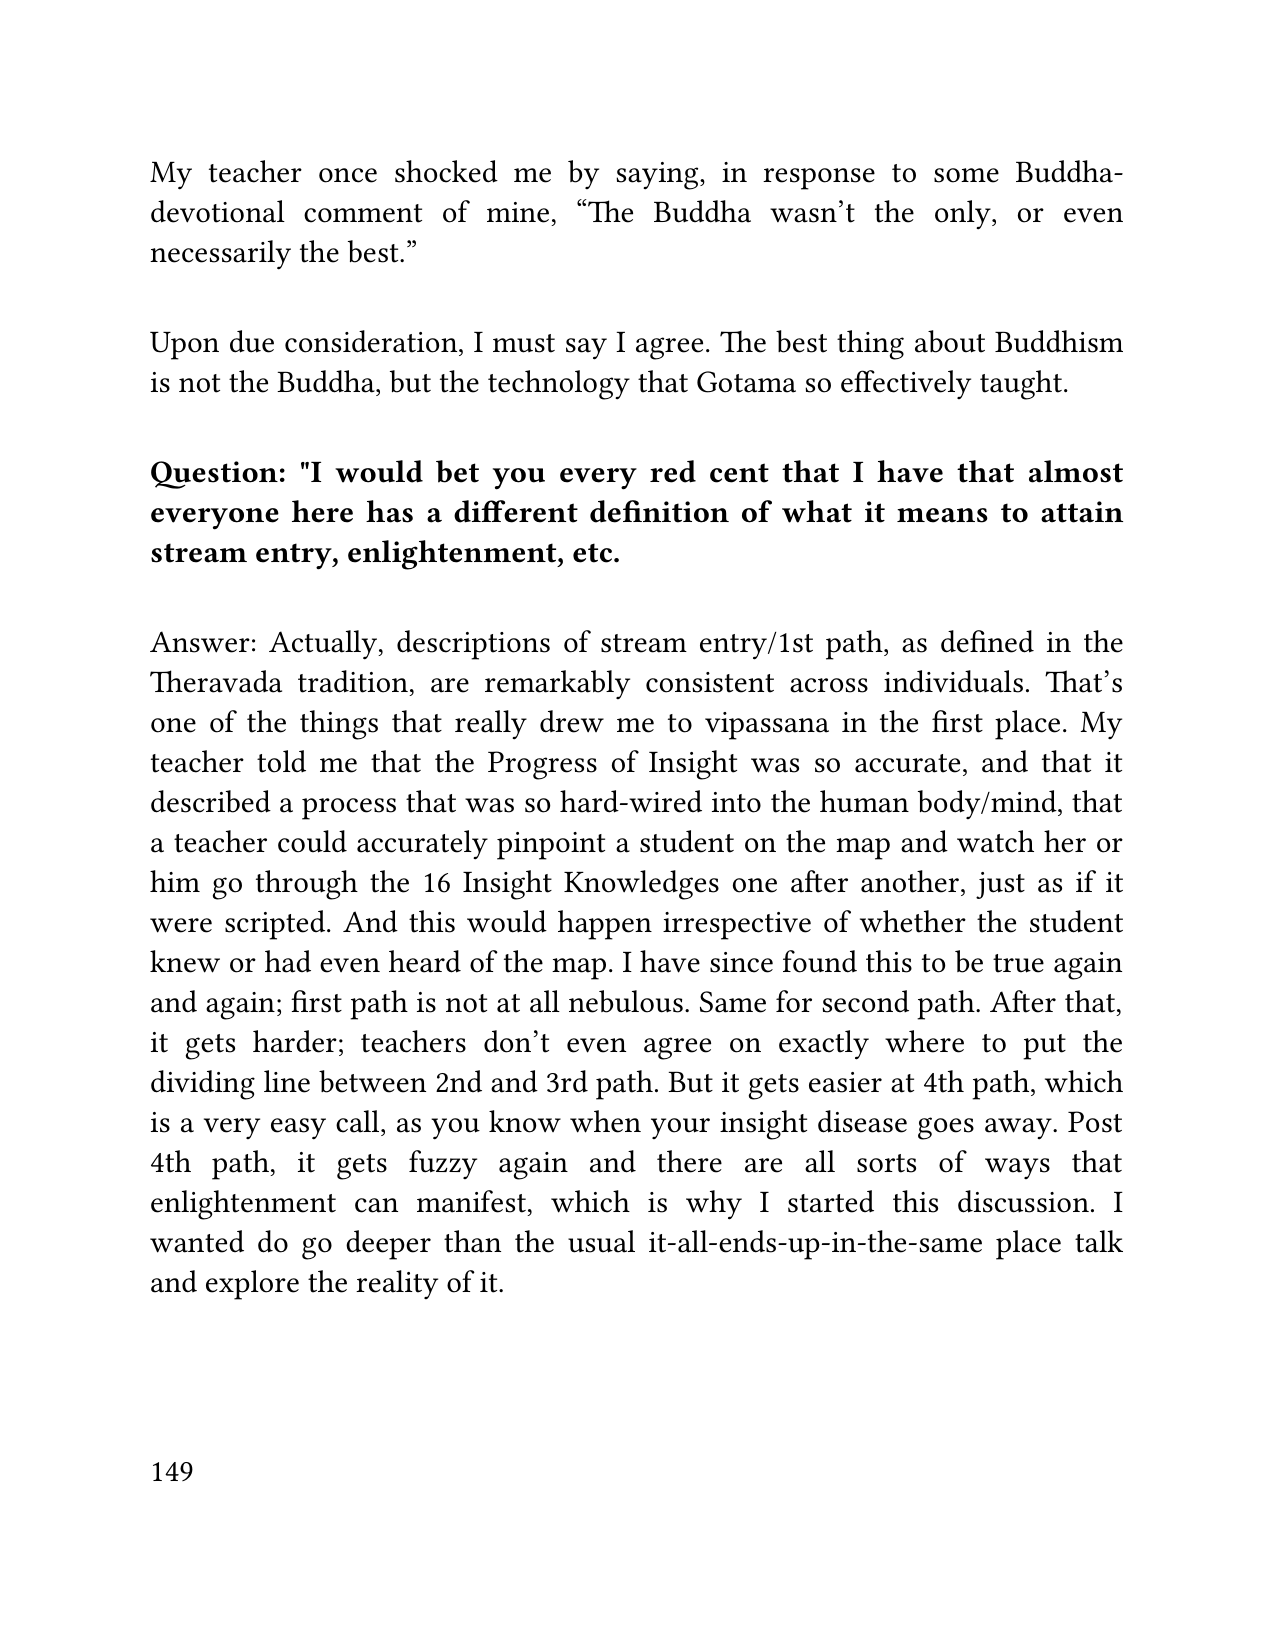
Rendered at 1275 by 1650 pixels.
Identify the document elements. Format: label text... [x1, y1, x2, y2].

text Question: "I would bet you every red cent that I have that almost everyone here has a different definition of what it means to attain stream entry, enlightenment, etc. [150, 450, 1125, 570]
text My teacher once shocked me by saying, in response to some Buddha-devotional comment of mine, “The Buddha wasn’t the only, or even necessarily the best.” [150, 150, 1125, 270]
text Upon due consideration, I must say I agree. The best thing about Buddhism is not the Buddha, but the technology that Gotama so effectively taught. [150, 320, 1125, 400]
text Answer: Actually, descriptions of stream entry/1st path, as defined in the Theravada tradition, are remarkably consistent across individuals. That’s one of the things that really drew me to vipassana in the first place. My teacher told me that the Progress of Insight was so accurate, and that it described a process that was so hard-wired into the human body/mind, that a teacher could accurately pinpoint a student on the map and watch her or him go through the 16 Insight Knowledges one after another, just as if it were scripted. And this would happen irrespective of whether the student knew or had even heard of the map. I have since found this to be true again and again; first path is not at all nebulous. Same for second path. After that, it gets harder; teachers don’t even agree on exactly where to put the dividing line between 2nd and 3rd path. But it gets easier at 4th path, which is a very easy call, as you know when your insight disease goes away. Post 4th path, it gets fuzzy again and there are all sorts of ways that enlightenment can manifest, which is why I started this discussion. I wanted do go deeper than the usual it-all-ends-up-in-the-same place talk and explore the reality of it. [150, 620, 1125, 1300]
